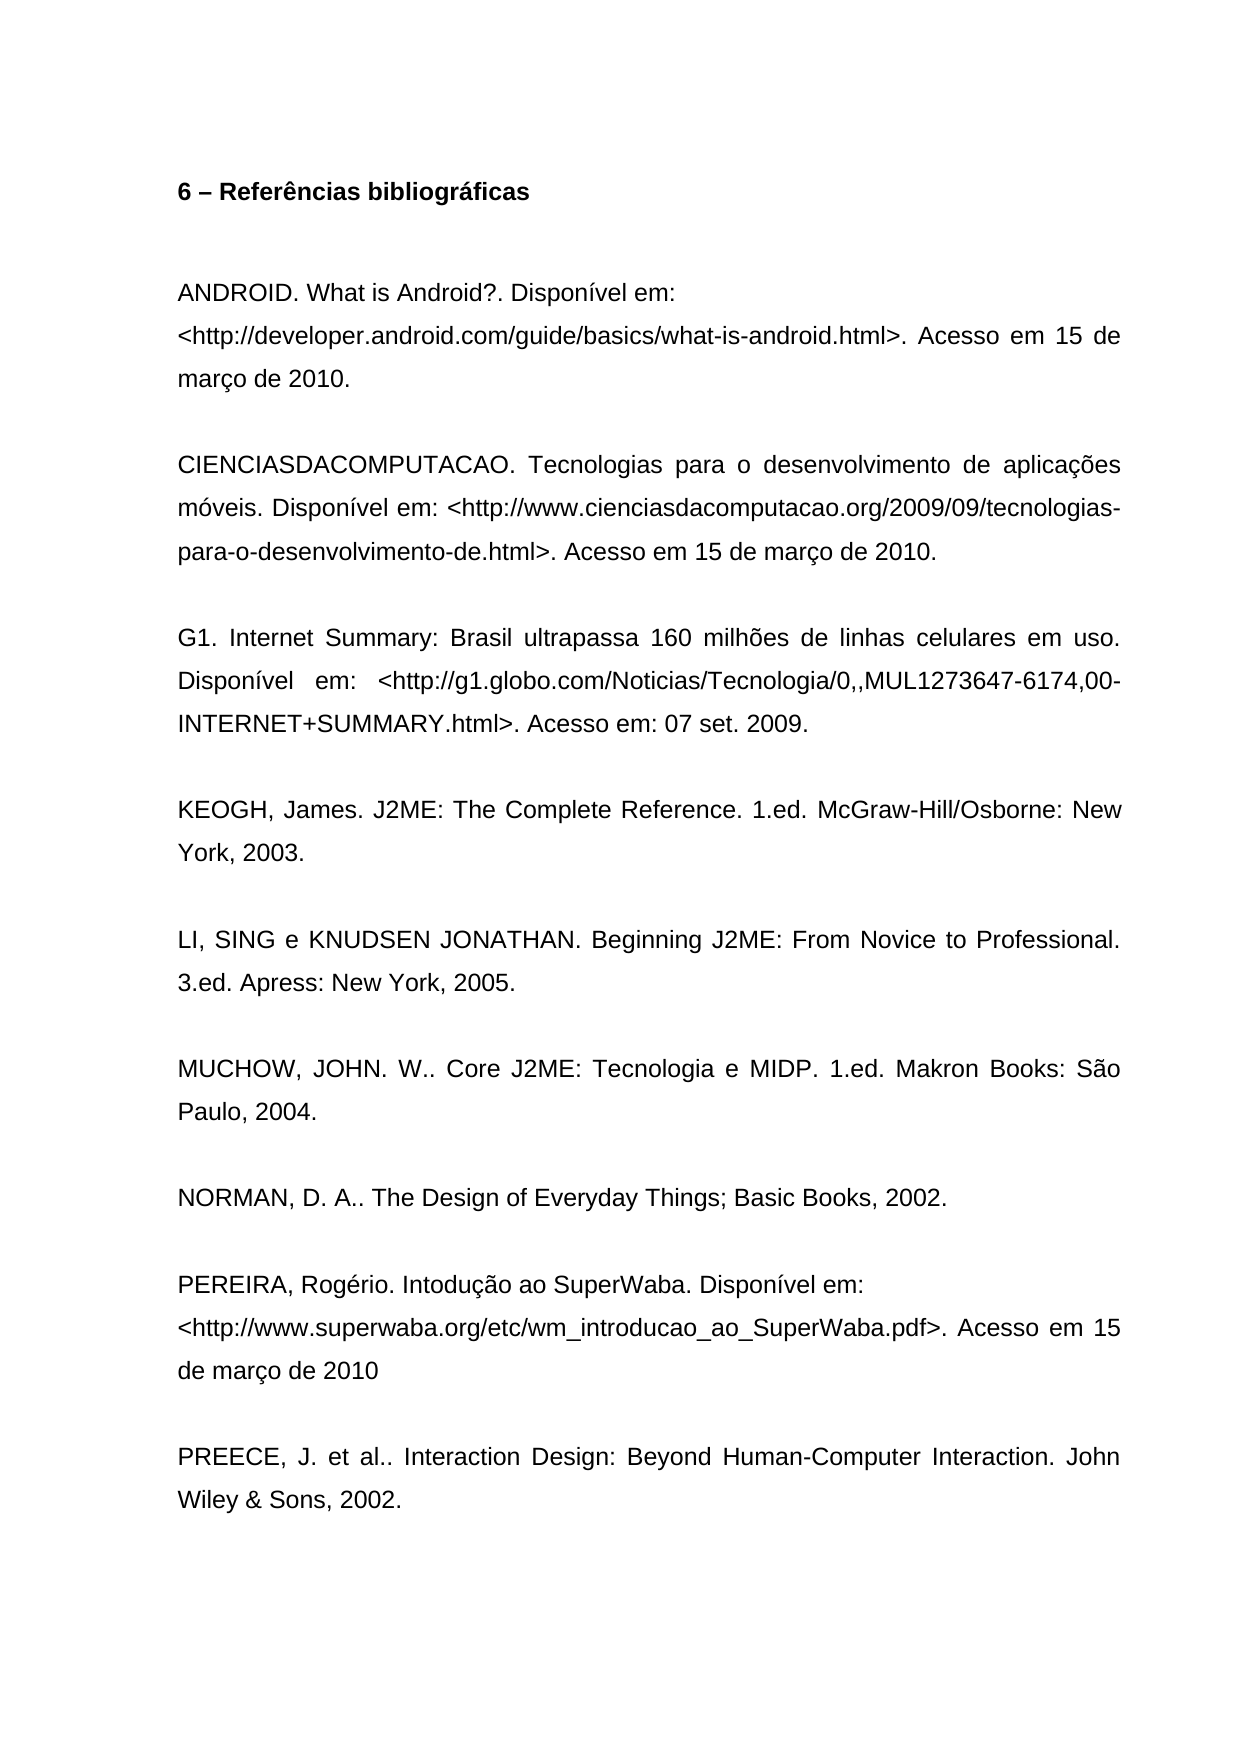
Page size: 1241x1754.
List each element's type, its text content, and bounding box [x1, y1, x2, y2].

text <http://developer.android.com/guide/basics/what-is-android.html>. Acesso em 15 de março de 2010. [177, 321, 1122, 393]
text ANDROID. What is Android?. Disponível em: [177, 278, 1122, 307]
text CIENCIASDACOMPUTACAO. Tecnologias para o desenvolvimento de aplicações móveis. Disponível em: <http://www.cienciasdacomputacao.org/2009/09/tecnologias-para-o-desenvolvimento-de.html>. Acesso em 15 de março de 2010. [177, 450, 1122, 565]
text <http://www.superwaba.org/etc/wm_introducao_ao_SuperWaba.pdf>. Acesso em 15 de março de 2010 [177, 1313, 1122, 1385]
text KEOGH, James. J2ME: The Complete Reference. 1.ed. McGraw-Hill/Osborne: New York, 2003. [177, 795, 1122, 867]
text NORMAN, D. A.. The Design of Everyday Things; Basic Books, 2002. [177, 1183, 1122, 1212]
text MUCHOW, JOHN. W.. Core J2ME: Tecnologia e MIDP. 1.ed. Makron Books: São Paulo, 2004. [177, 1054, 1122, 1126]
text PREECE, J. et al.. Interaction Design: Beyond Human-Computer Interaction. John Wiley & Sons, 2002. [177, 1442, 1122, 1514]
text LI, SING e KNUDSEN JONATHAN. Beginning J2ME: From Novice to Professional. 3.ed. Apress: New York, 2005. [177, 925, 1122, 997]
text G1. Internet Summary: Brasil ultrapassa 160 milhões de linhas celulares em uso. Disponível em: <http://g1.globo.com/Noticias/Tecnologia/0,,MUL1273647-6174,00-INTERNET+SUMMARY.html>. Acesso em: 07 set. 2009. [177, 623, 1122, 738]
text PEREIRA, Rogério. Intodução ao SuperWaba. Disponível em: [177, 1270, 1122, 1298]
subtitle 6 – Referências bibliográficas [177, 177, 1122, 206]
